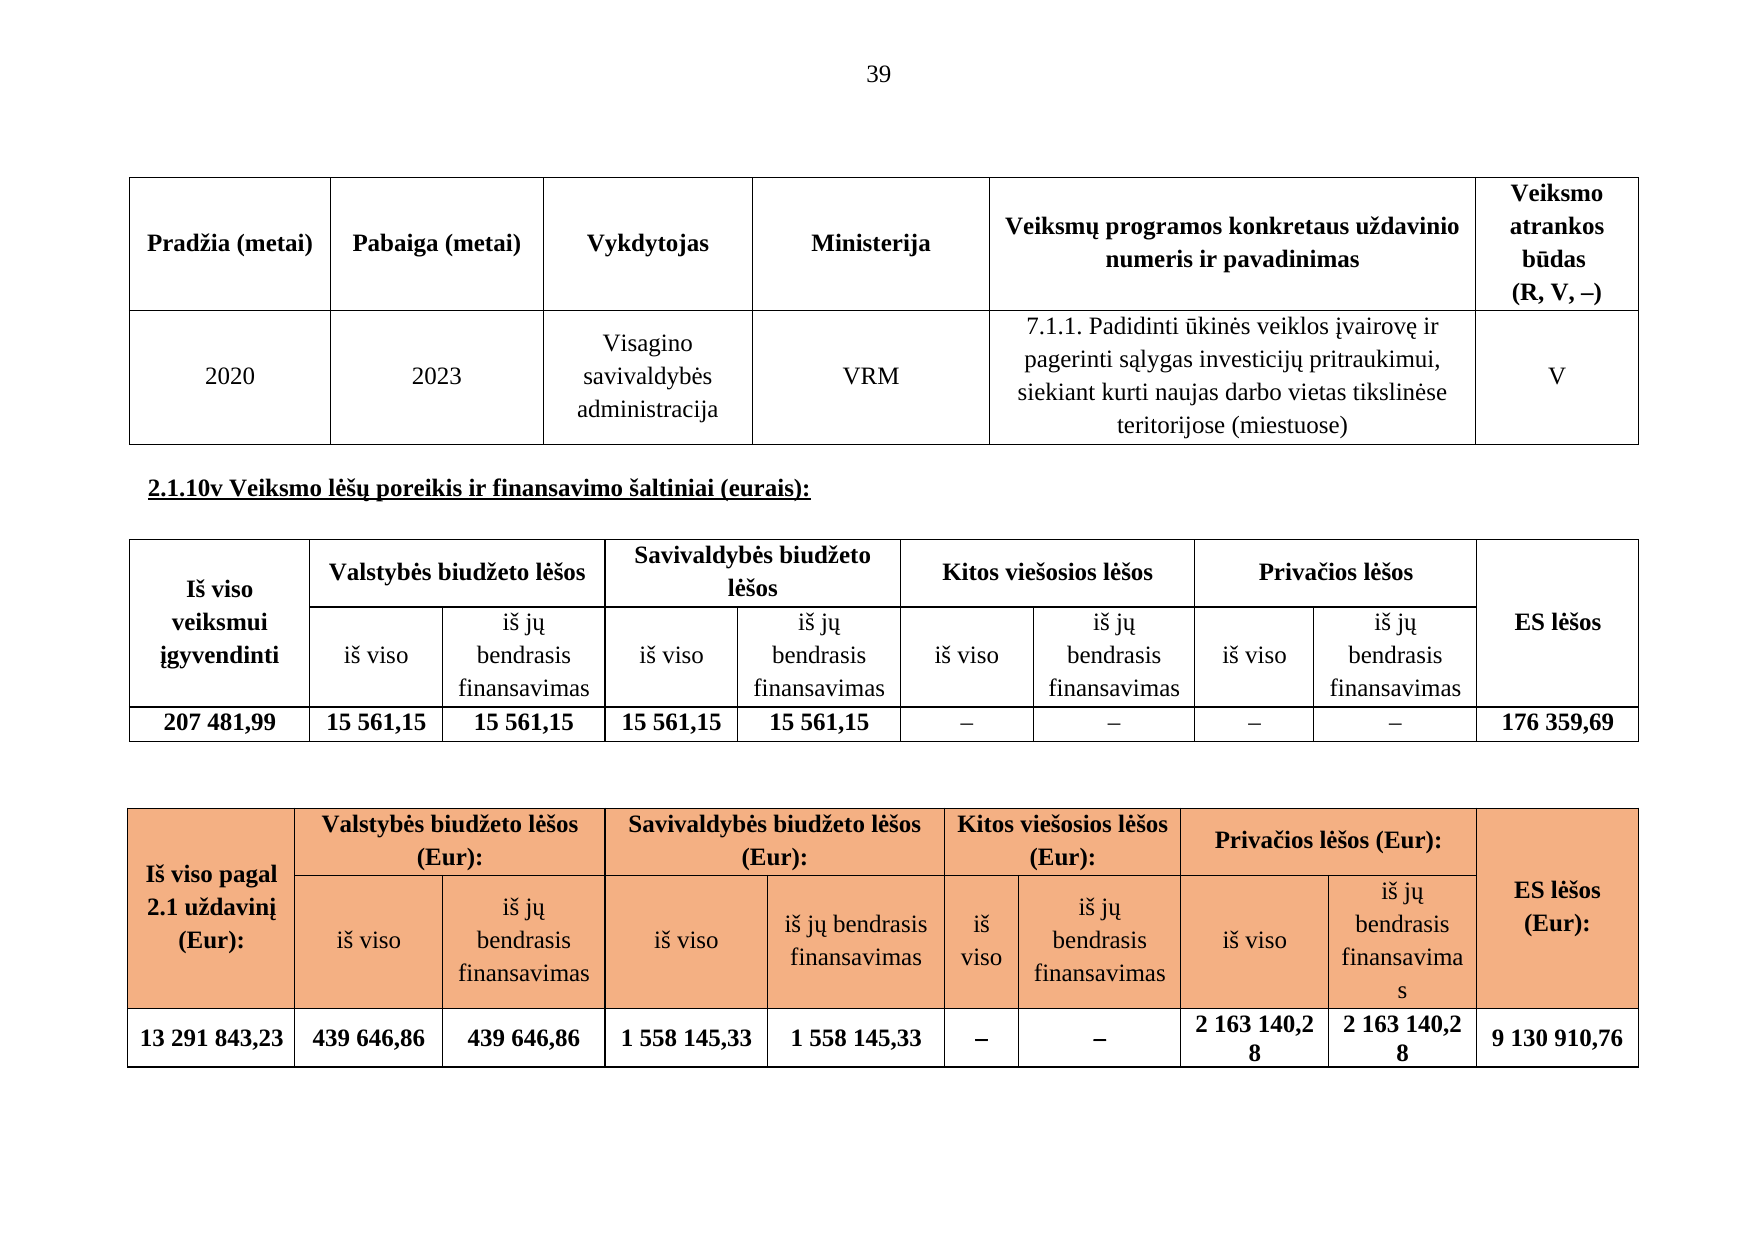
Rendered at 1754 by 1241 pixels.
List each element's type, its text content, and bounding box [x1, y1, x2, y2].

table_header Iš viso veiksmui įgyvendinti [130, 540, 309, 706]
table_cell 2 163 140,28 [1329, 1009, 1476, 1066]
table_header Veiksmų programos konkretaus uždavinio numeris ir pavadinimas [990, 178, 1475, 310]
table_cell – [1195, 708, 1313, 741]
table_header Pabaiga (metai) [331, 178, 543, 310]
table_cell iš viso [310, 608, 442, 706]
table_cell 2 163 140,28 [1181, 1009, 1328, 1066]
table_header Privačios lėšos (Eur): [1181, 809, 1476, 875]
table_header ES lėšos (Eur): [1477, 809, 1638, 1008]
table_cell iš viso [901, 608, 1033, 706]
table_header Vykdytojas [544, 178, 752, 310]
table_cell – [1314, 708, 1476, 741]
table_cell 1 558 145,33 [768, 1009, 944, 1066]
table_cell – [1034, 708, 1194, 741]
table_cell 2023 [331, 311, 543, 443]
table_cell 2020 [130, 311, 330, 443]
table_header ES lėšos [1477, 540, 1638, 706]
table_cell iš jų bendrasis finansavimas [1314, 608, 1476, 706]
table_cell 439 646,86 [295, 1009, 442, 1066]
table_cell 7.1.1. Padidinti ūkinės veiklos įvairovę ir pagerinti sąlygas investicijų pritraukimui, siekiant kurti naujas darbo vietas tikslinėse teritorijose (miestuose) [990, 311, 1475, 443]
table_cell 15 561,15 [310, 708, 442, 741]
table_header Kitos viešosios lėšos [901, 540, 1194, 606]
table_cell iš jų bendrasis finansavimas [1034, 608, 1194, 706]
text 2.1.10v Veiksmo lėšų poreikis ir finansavimo šaltiniai (eurais): [118, 473, 1639, 502]
table_cell 9 130 910,76 [1477, 1009, 1638, 1066]
table_header Kitos viešosios lėšos (Eur): [945, 809, 1180, 875]
table_cell iš viso [1195, 608, 1313, 706]
table_cell V [1476, 311, 1638, 443]
table_cell iš viso [945, 876, 1018, 1008]
table_header Valstybės biudžeto lėšos (Eur): [295, 809, 604, 875]
table_cell 15 561,15 [606, 708, 737, 741]
table_cell – [945, 1009, 1018, 1066]
table_cell iš jų bendrasis finansavimas [443, 608, 604, 706]
table_header Savivaldybės biudžeto lėšos (Eur): [606, 809, 944, 875]
table_header Savivaldybės biudžeto lėšos [606, 540, 900, 606]
table_cell iš viso [1181, 876, 1328, 1008]
table_header Valstybės biudžeto lėšos [310, 540, 604, 606]
table_cell 176 359,69 [1477, 708, 1638, 741]
table_cell – [901, 708, 1033, 741]
table_header Pradžia (metai) [130, 178, 330, 310]
table_cell Visagino savivaldybės administracija [544, 311, 752, 443]
table_cell 15 561,15 [738, 708, 900, 741]
table_cell 439 646,86 [443, 1009, 604, 1066]
table_cell iš jų bendrasis finansavimas [738, 608, 900, 706]
table_cell 1 558 145,33 [606, 1009, 767, 1066]
table_cell iš jų bendrasis finansavimas [768, 876, 944, 1008]
table_cell – [1019, 1009, 1180, 1066]
table_cell 207 481,99 [130, 708, 309, 741]
table_cell iš jų bendrasis finansavimas [1019, 876, 1180, 1008]
table_header Iš viso pagal 2.1 uždavinį (Eur): [128, 809, 294, 1008]
table_cell iš jų bendrasis finansavimas [1329, 876, 1476, 1008]
table_cell iš jų bendrasis finansavimas [443, 876, 604, 1008]
table_cell iš viso [606, 608, 737, 706]
table_header Ministerija [753, 178, 989, 310]
table_cell iš viso [606, 876, 767, 1008]
table_cell iš viso [295, 876, 442, 1008]
table_cell 15 561,15 [443, 708, 604, 741]
table_header Privačios lėšos [1195, 540, 1476, 606]
table_cell 13 291 843,23 [128, 1009, 294, 1066]
table_cell VRM [753, 311, 989, 443]
table_header Veiksmo atrankos būdas (R, V, –) [1476, 178, 1638, 310]
